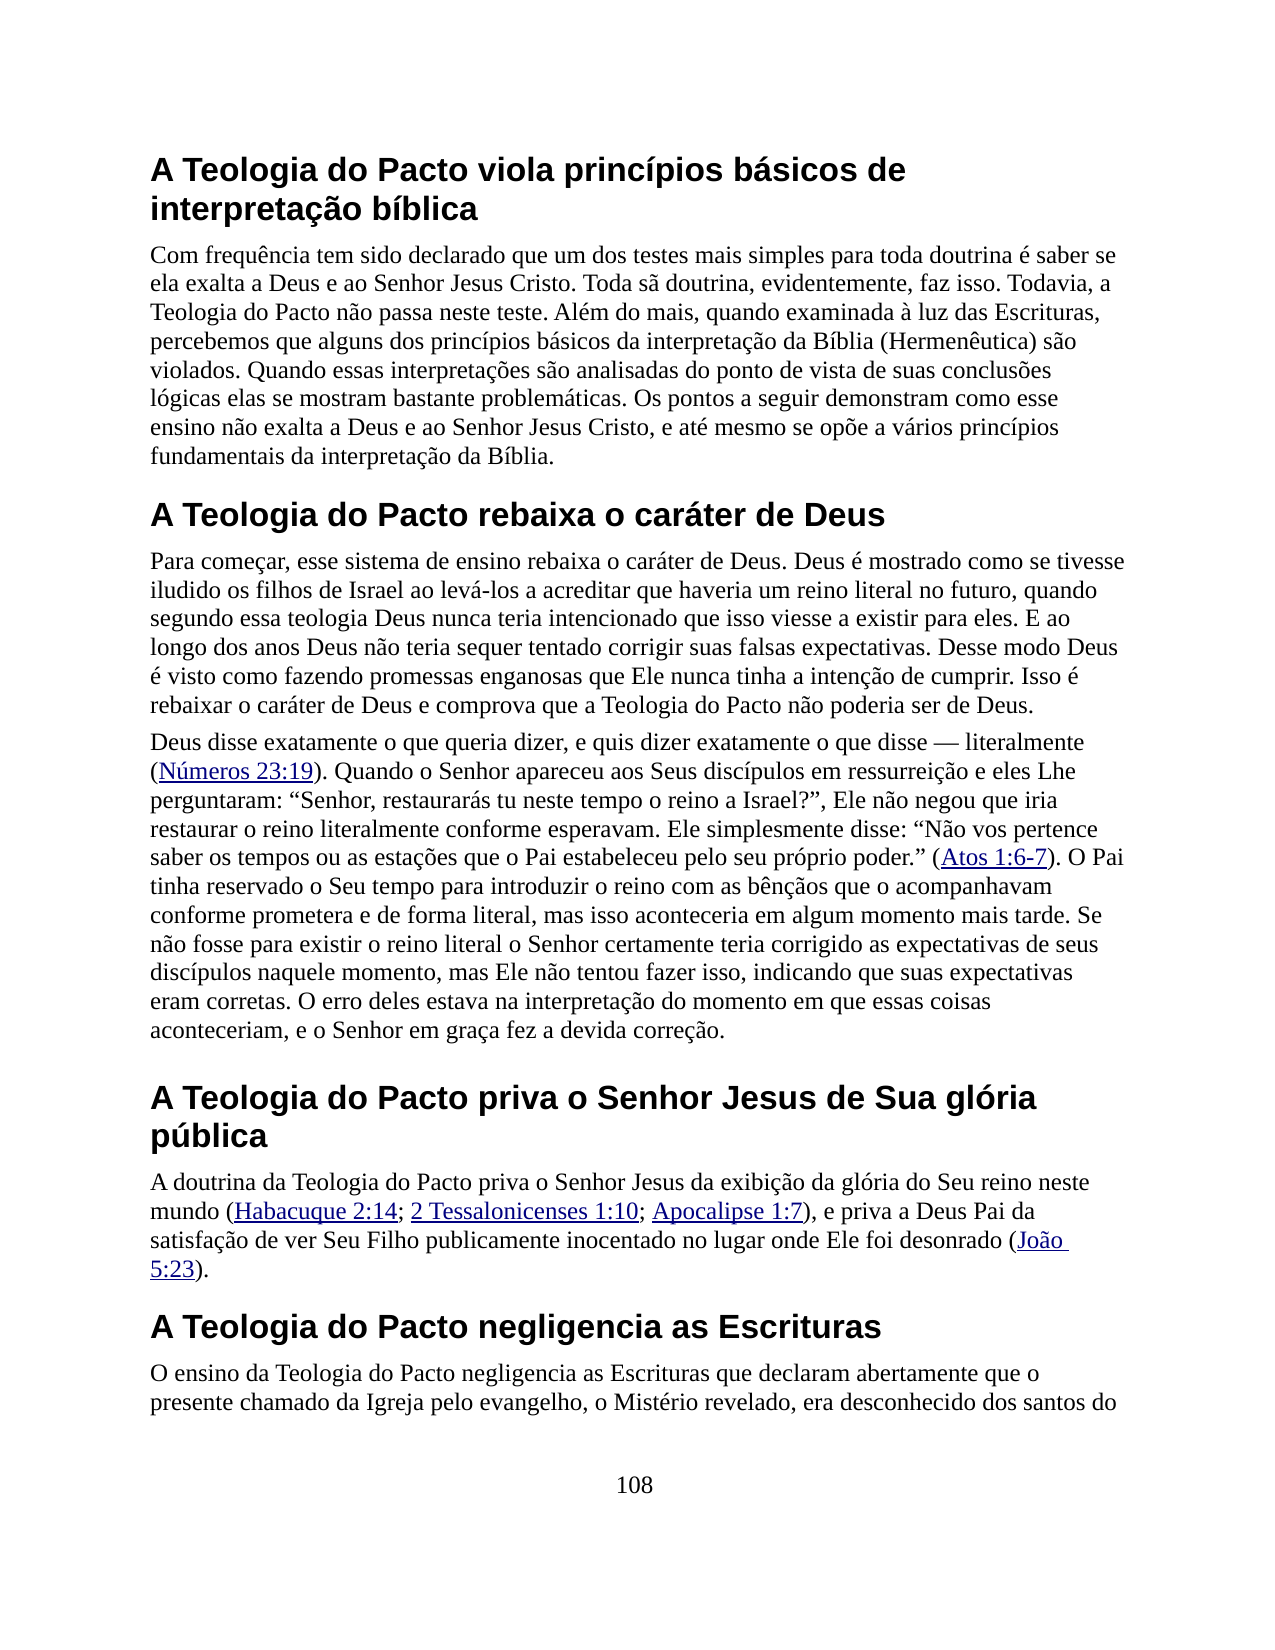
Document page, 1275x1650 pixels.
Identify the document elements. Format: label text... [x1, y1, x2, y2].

subtitle A Teologia do Pacto viola princípios básicos de interpretação bíblica [150, 150, 1125, 227]
subtitle A Teologia do Pacto negligencia as Escrituras [150, 1307, 1125, 1346]
text O ensino da Teologia do Pacto negligencia as Escrituras que declaram abertamente que o presente chamado da Igreja pelo evangelho, o Mistério revelado, era desconhecido dos santos do [150, 1358, 1125, 1416]
text Com frequência tem sido declarado que um dos testes mais simples para toda doutrina é saber se ela exalta a Deus e ao Senhor Jesus Cristo. Toda sã doutrina, evidentemente, faz isso. Todavia, a Teologia do Pacto não passa neste teste. Além do mais, quando examinada à luz das Escrituras, percebemos que alguns dos princípios básicos da interpretação da Bíblia (Hermenêutica) são violados. Quando essas interpretações são analisadas do ponto de vista de suas conclusões lógicas elas se mostram bastante problemáticas. Os pontos a seguir demonstram como esse ensino não exalta a Deus e ao Senhor Jesus Cristo, e até mesmo se opõe a vários princípios fundamentais da interpretação da Bíblia. [150, 240, 1125, 470]
subtitle A Teologia do Pacto priva o Senhor Jesus de Sua glória pública [150, 1078, 1125, 1155]
subtitle A Teologia do Pacto rebaixa o caráter de Deus [150, 495, 1125, 533]
text Para começar, esse sistema de ensino rebaixa o caráter de Deus. Deus é mostrado como se tivesse iludido os filhos de Israel ao levá-los a acreditar que haveria um reino literal no futuro, quando segundo essa teologia Deus nunca teria intencionado que isso viesse a existir para eles. E ao longo dos anos Deus não teria sequer tentado corrigir suas falsas expectativas. Desse modo Deus é visto como fazendo promessas enganosas que Ele nunca tinha a intenção de cumprir. Isso é rebaixar o caráter de Deus e comprova que a Teologia do Pacto não poderia ser de Deus. [150, 546, 1125, 718]
text A doutrina da Teologia do Pacto priva o Senhor Jesus da exibição da glória do Seu reino neste mundo (Habacuque 2:14; 2 Tessalonicenses 1:10; Apocalipse 1:7), e priva a Deus Pai da satisfação de ver Seu Filho publicamente inocentado no lugar onde Ele foi desonrado (João 5:23). [150, 1167, 1125, 1282]
text Deus disse exatamente o que queria dizer, e quis dizer exatamente o que disse — literalmente (Números 23:19). Quando o Senhor apareceu aos Seus discípulos em ressurreição e eles Lhe perguntaram: “Senhor, restaurarás tu neste tempo o reino a Israel?”, Ele não negou que iria restaurar o reino literalmente conforme esperavam. Ele simplesmente disse: “Não vos pertence saber os tempos ou as estações que o Pai estabeleceu pelo seu próprio poder.” (Atos 1:6-7). O Pai tinha reservado o Seu tempo para introduzir o reino com as bênçãos que o acompanhavam conforme prometera e de forma literal, mas isso aconteceria em algum momento mais tarde. Se não fosse para existir o reino literal o Senhor certamente teria corrigido as expectativas de seus discípulos naquele momento, mas Ele não tentou fazer isso, indicando que suas expectativas eram corretas. O erro deles estava na interpretação do momento em que essas coisas aconteceriam, e o Senhor em graça fez a devida correção. [150, 727, 1125, 1044]
